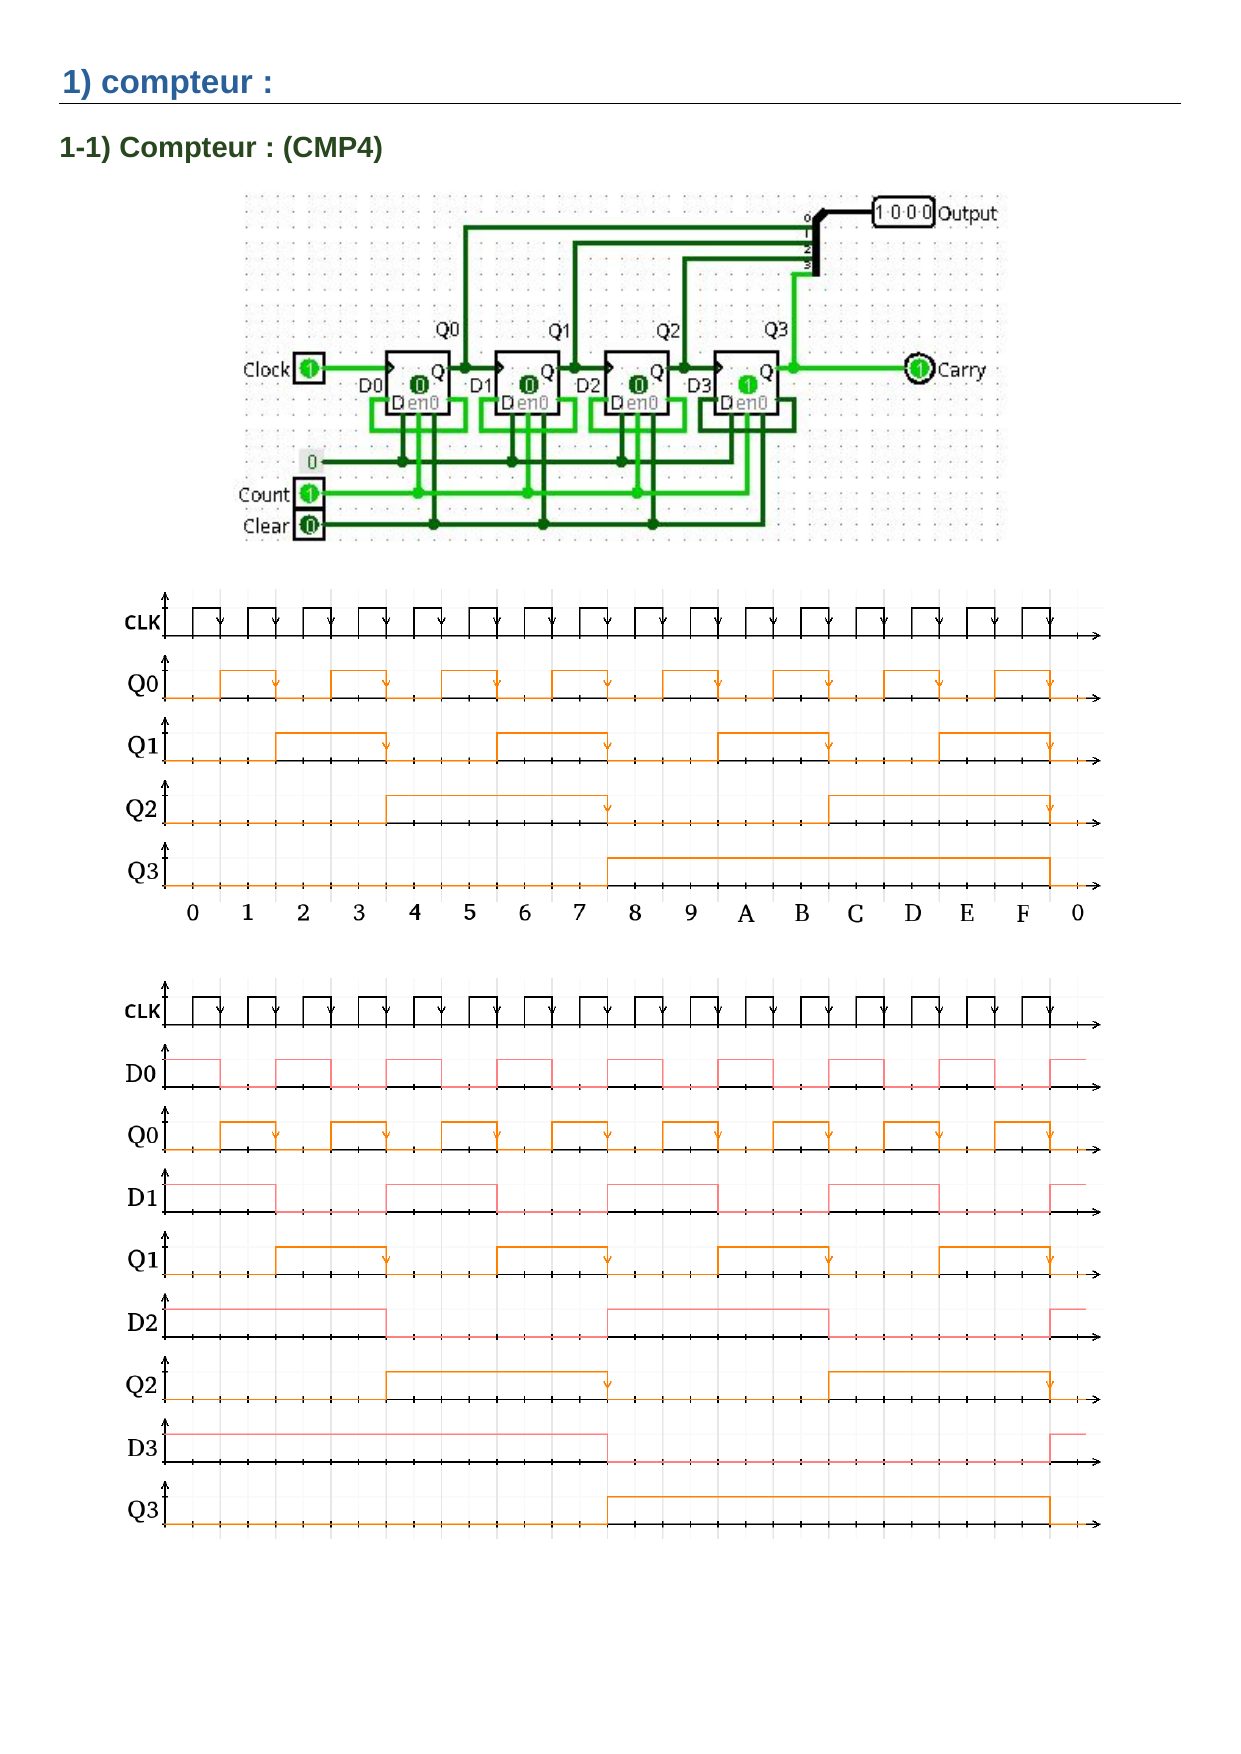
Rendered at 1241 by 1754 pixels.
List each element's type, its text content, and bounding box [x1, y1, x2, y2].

picture [118, 561, 1123, 947]
subtitle 1-1) Compteur : (CMP4) [59, 131, 1181, 164]
picture [118, 950, 1123, 1539]
picture [232, 191, 1008, 549]
subtitle 1) compteur : [59, 59, 1181, 103]
